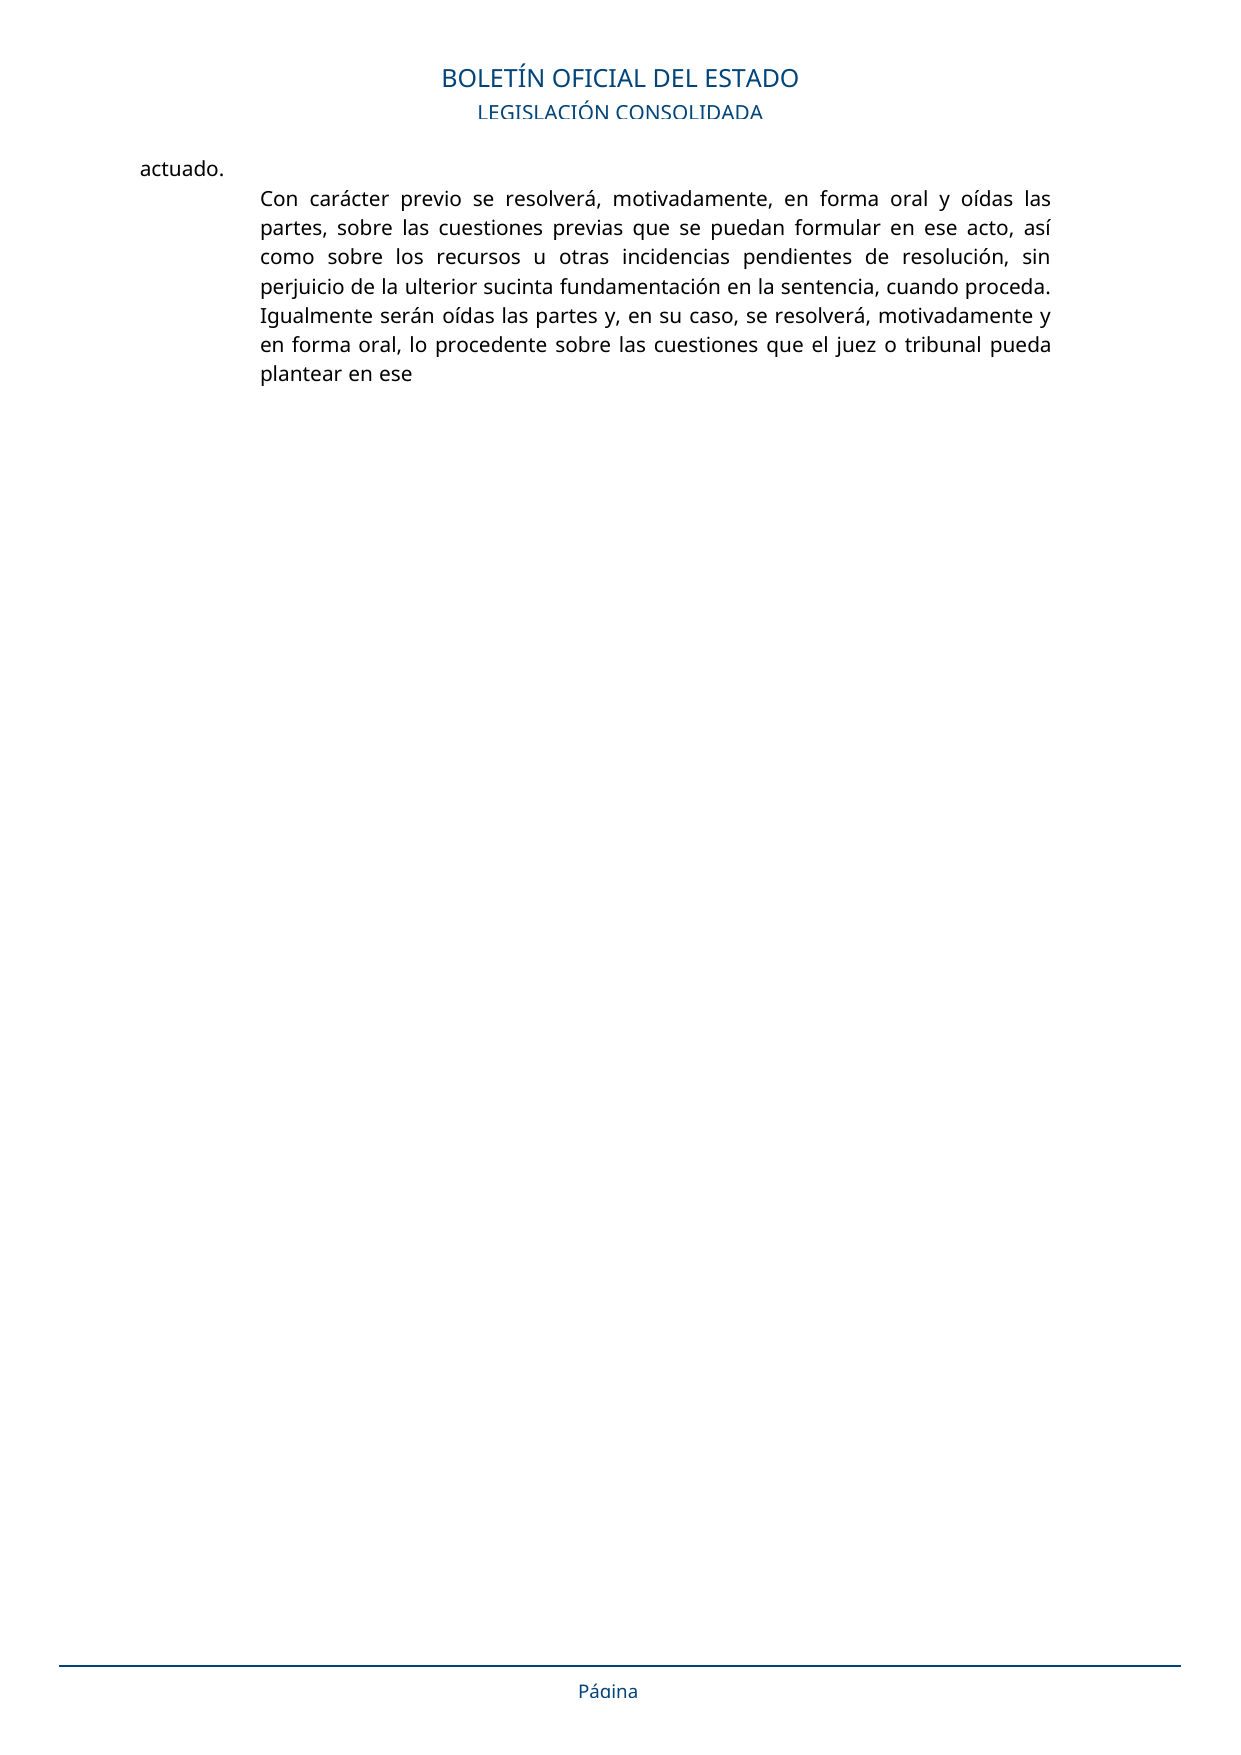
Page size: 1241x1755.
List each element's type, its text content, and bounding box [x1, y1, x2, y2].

text Con carácter previo se resolverá, motivadamente, en forma oral y oídas las partes, sobre las cuestiones previas que se puedan formular en ese acto, así como sobre los recursos u otras incidencias pendientes de resolución, sin perjuicio de la ulterior sucinta fundamentación en la sentencia, cuando proceda. Igualmente serán oídas las partes y, en su caso, se resolverá, motivadamente y en forma oral, lo procedente sobre las cuestiones que el juez o tribunal pueda plantear en ese [260, 184, 1052, 388]
list actuado. [139, 154, 1184, 183]
